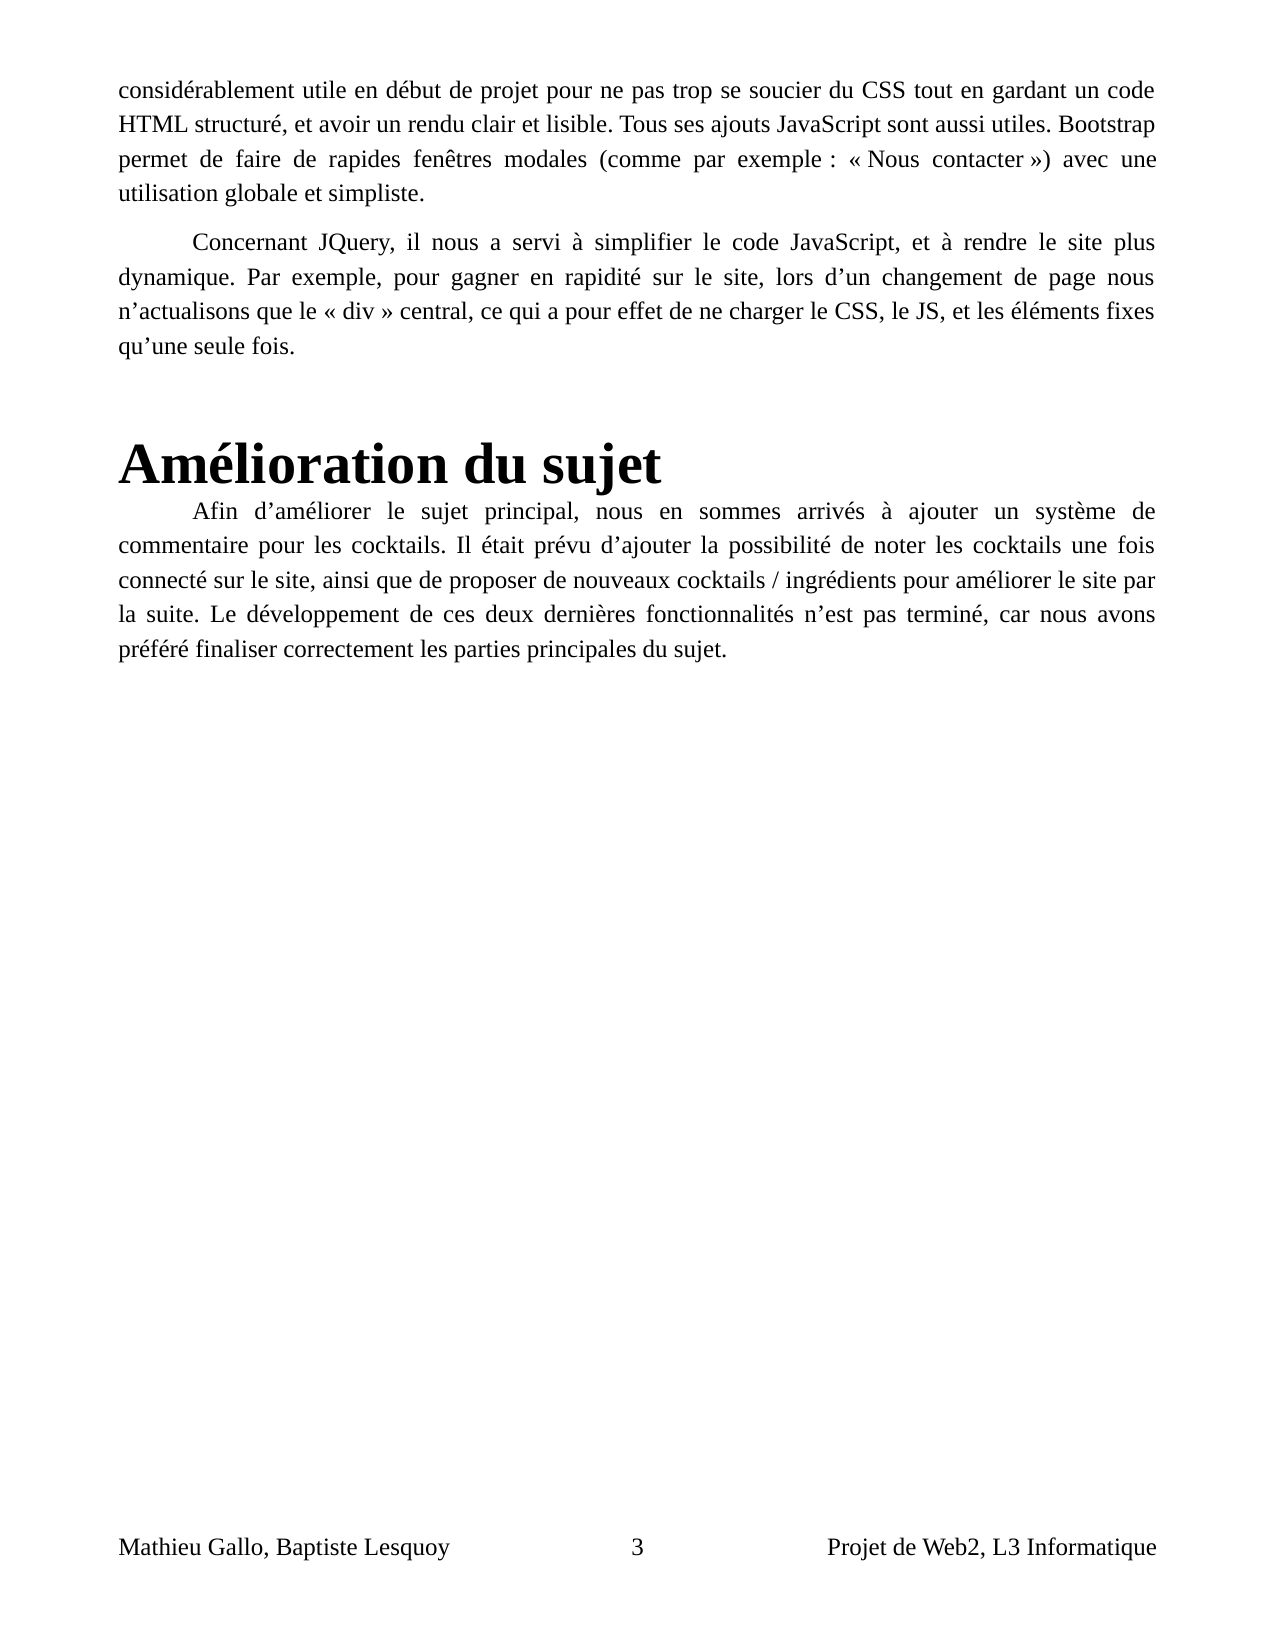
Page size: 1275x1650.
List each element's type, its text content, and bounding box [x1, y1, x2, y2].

text Afin d’améliorer le sujet principal, nous en sommes arrivés à ajouter un système de commentaire pour les cocktails. Il était prévu d’ajouter la possibilité de noter les cocktails une fois connecté sur le site, ainsi que de proposer de nouveaux cocktails / ingrédients pour améliorer le site par la suite. Le développement de ces deux dernières fonctionnalités n’est pas terminé, car nous avons préféré finaliser correctement les parties principales du sujet. [118, 496, 1157, 663]
subtitle Amélioration du sujet [118, 429, 1157, 496]
text Concernant JQuery, il nous a servi à simplifier le code JavaScript, et à rendre le site plus dynamique. Par exemple, pour gagner en rapidité sur le site, lors d’un changement de page nous n’actualisons que le « div » central, ce qui a pour effet de ne charger le CSS, le JS, et les éléments fixes qu’une seule fois. [118, 227, 1157, 360]
text considérablement utile en début de projet pour ne pas trop se soucier du CSS tout en gardant un code HTML structuré, et avoir un rendu clair et lisible. Tous ses ajouts JavaScript sont aussi utiles. Bootstrap permet de faire de rapides fenêtres modales (comme par exemple : « Nous contacter ») avec une utilisation globale et simpliste. [118, 75, 1157, 207]
